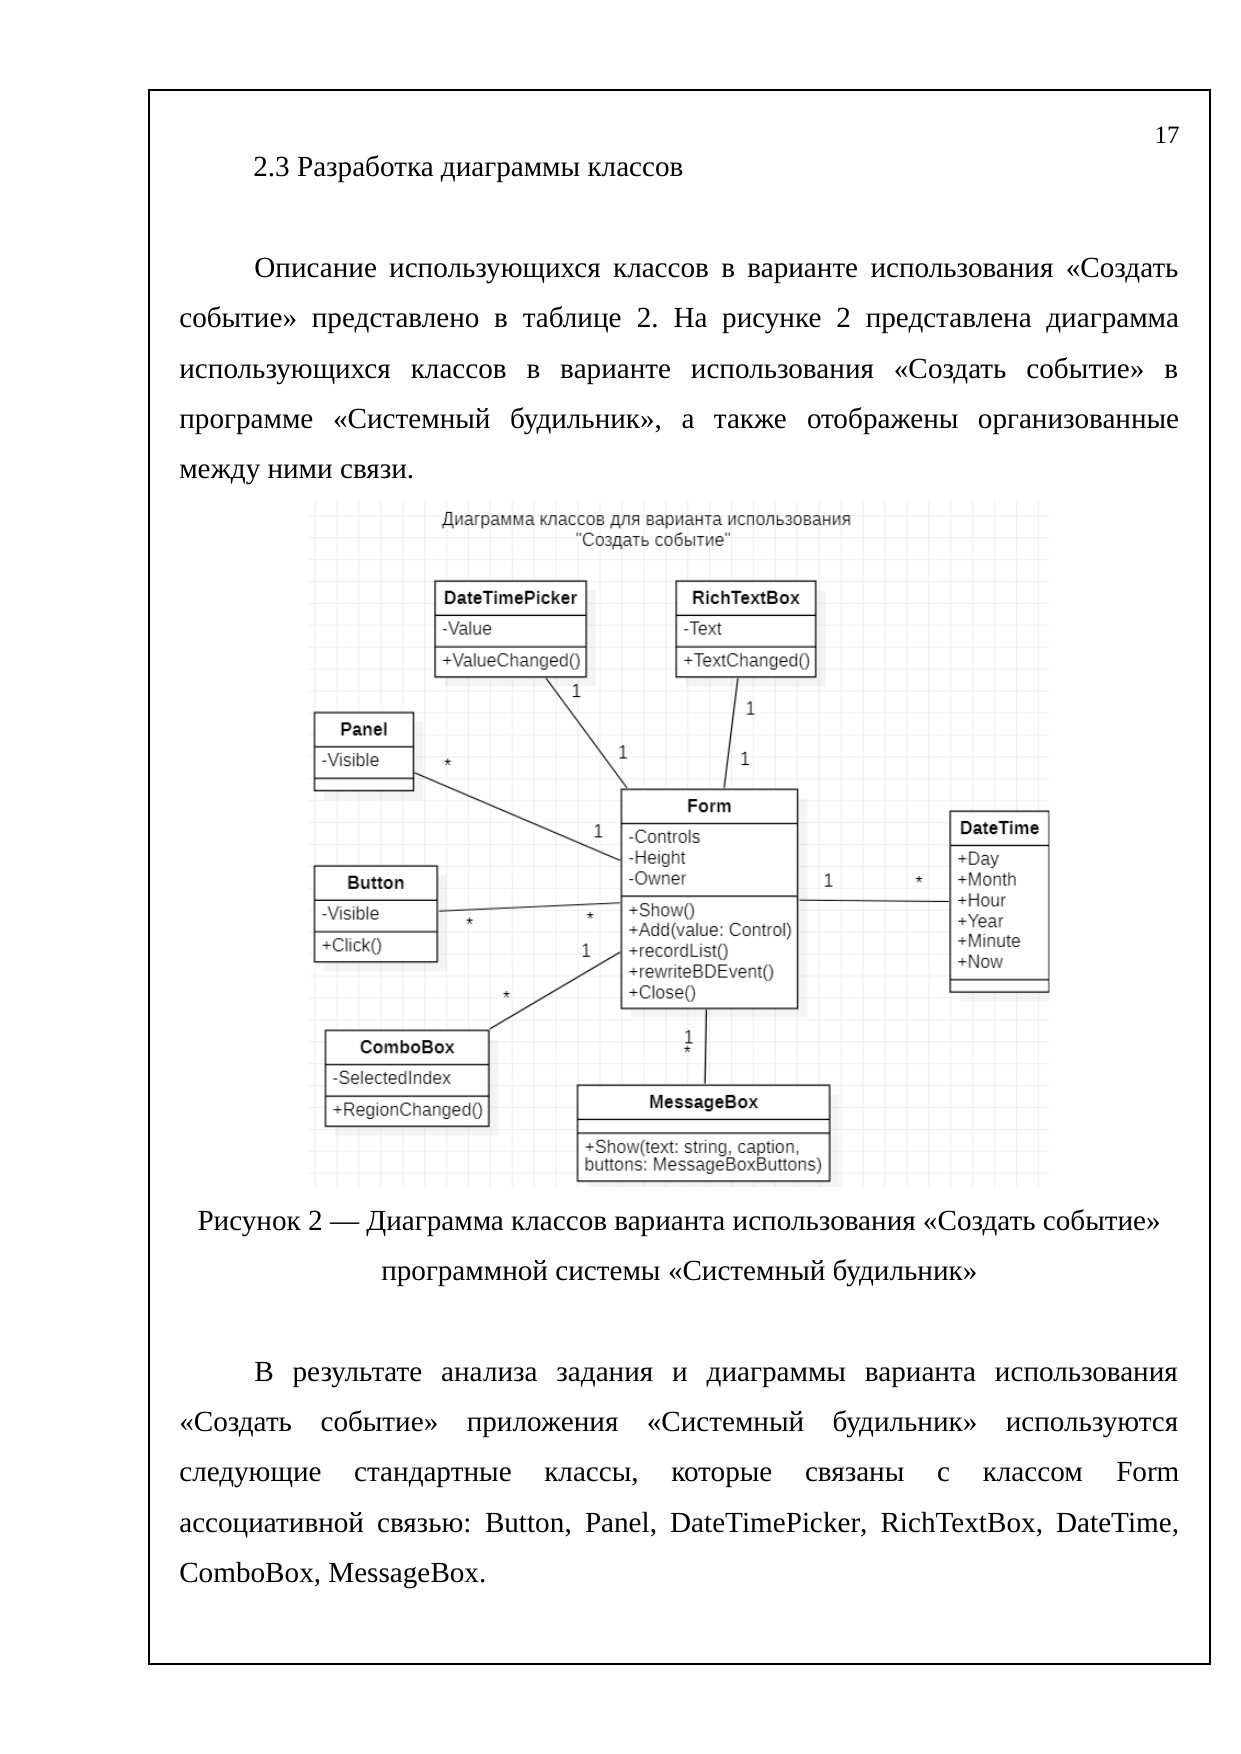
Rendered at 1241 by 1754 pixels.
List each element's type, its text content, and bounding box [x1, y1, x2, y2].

picture [308, 501, 1050, 1187]
text Описание использующихся классов в варианте использования «Создать событие» представлено в таблице 2. На рисунке 2 представлена диаграмма использующихся классов в варианте использования «Создать событие» в программе «Системный будильник», а также отображены организованные между ними связи. [179, 250, 1179, 485]
text В результате анализа задания и диаграммы варианта использования «Создать событие» приложения «Системный будильник» используются следующие стандартные классы, которые связаны с классом Form ассоциативной связью: Button, Panel, DateTimePicker, RichTextBox, DateTime, ComboBox, MessageBox. [179, 1354, 1179, 1589]
text Рисунок 2 — Диаграмма классов варианта использования «Создать событие» программной системы «Системный будильник» [179, 1187, 1179, 1287]
text 2.3 Разработка диаграммы классов [179, 149, 1099, 183]
